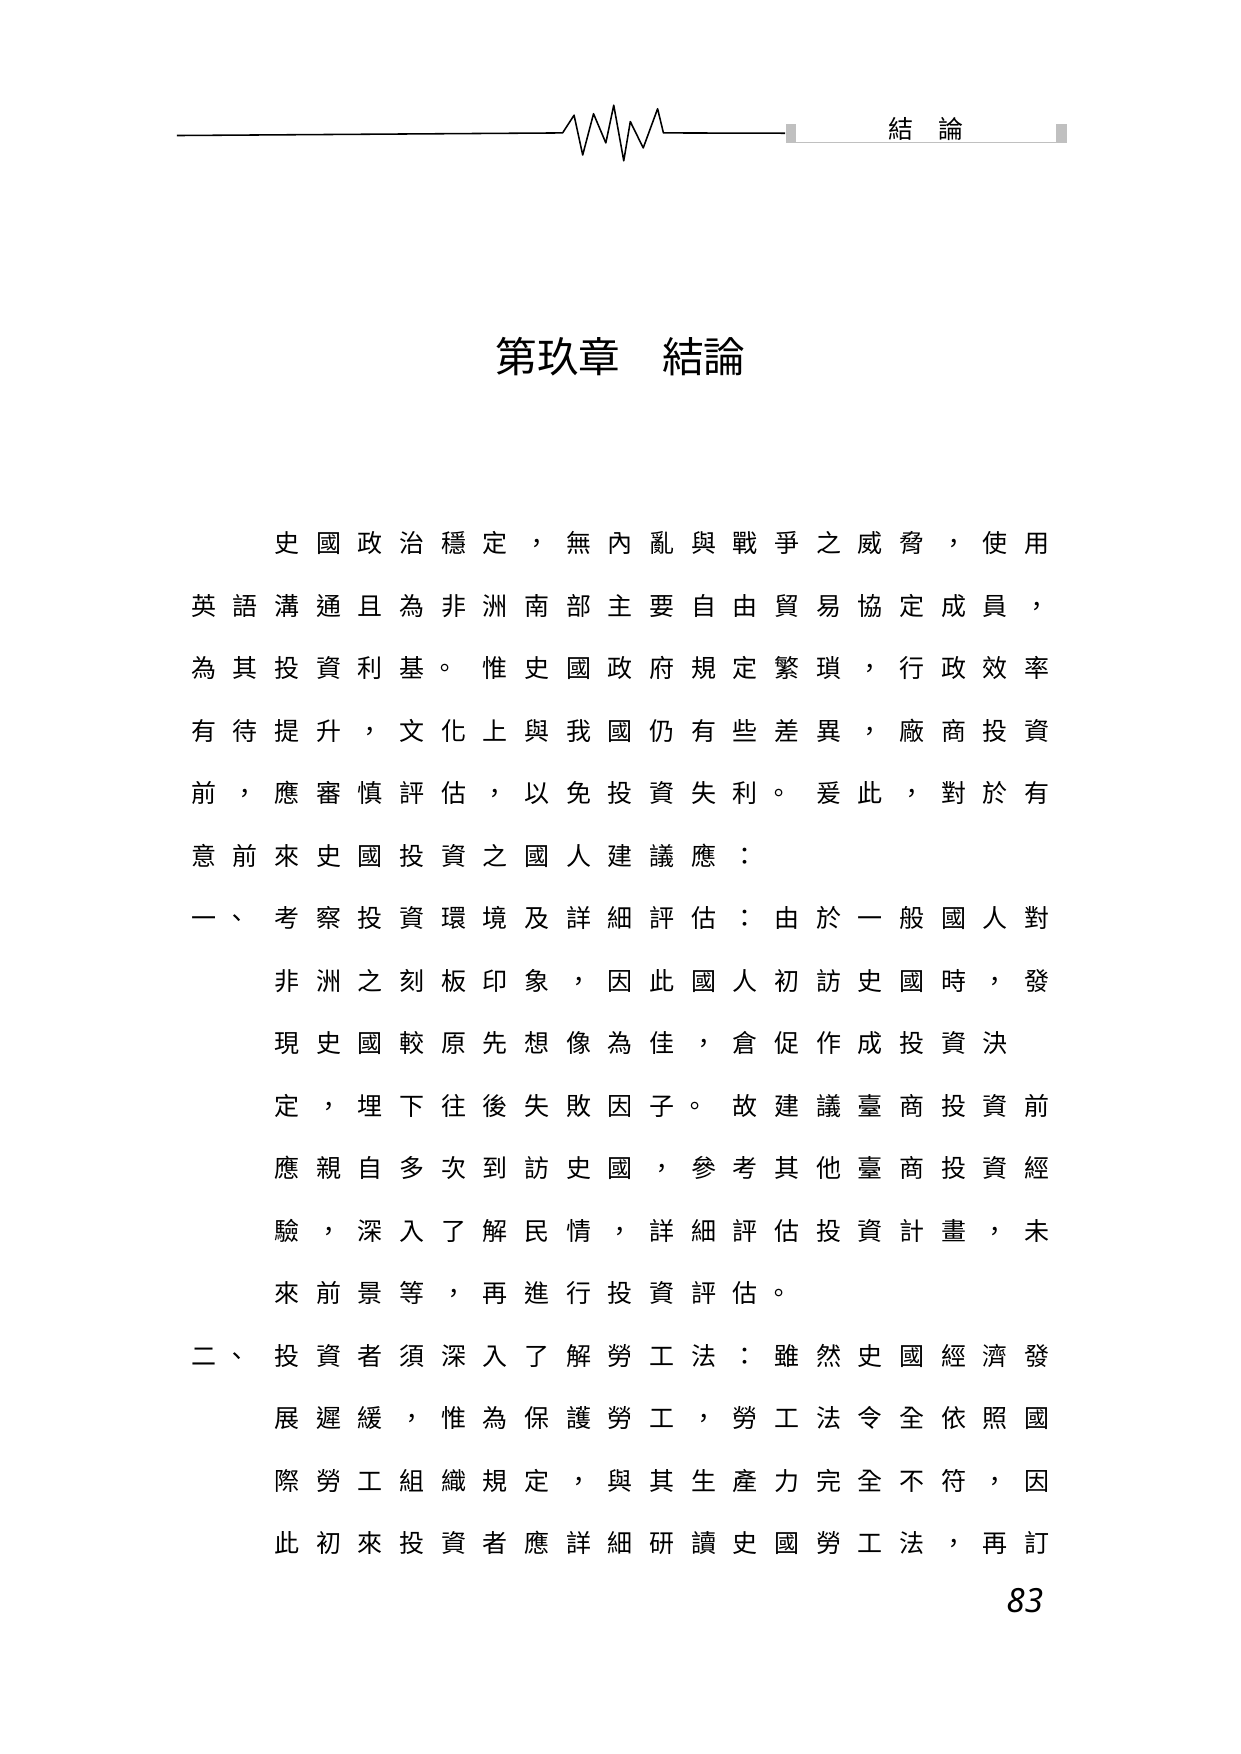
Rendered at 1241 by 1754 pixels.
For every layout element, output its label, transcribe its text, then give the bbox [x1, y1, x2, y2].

text 一、考察投資環境及詳細評估：由於一般國人對非洲之刻板印象，因此國人初訪史國時，發現史國較原先想像為佳，倉促作成投資決定，埋下往後失敗因子。故建議臺商投資前應親自多次到訪史國，參考其他臺商投資經驗，深入了解民情，詳細評估投資計畫，未來前景等，再進行投資評估。 [183, 875, 1058, 1313]
text 史國政治穩定，無內亂與戰爭之威脅，使用英語溝通且為非洲南部主要自由貿易協定成員，為其投資利基。惟史國政府規定繁瑣，行政效率有待提升，文化上與我國仍有些差異，廠商投資前，應審慎評估，以免投資失利。爰此，對於有意前來史國投資之國人建議應： [183, 500, 1058, 875]
text 第玖章 結論 [183, 313, 1058, 375]
text 二、投資者須深入了解勞工法：雖然史國經濟發展遲緩，惟為保護勞工，勞工法令全依照國際勞工組織規定，與其生產力完全不符，因此初來投資者應詳細研讀史國勞工法，再訂 [183, 1313, 1058, 1563]
